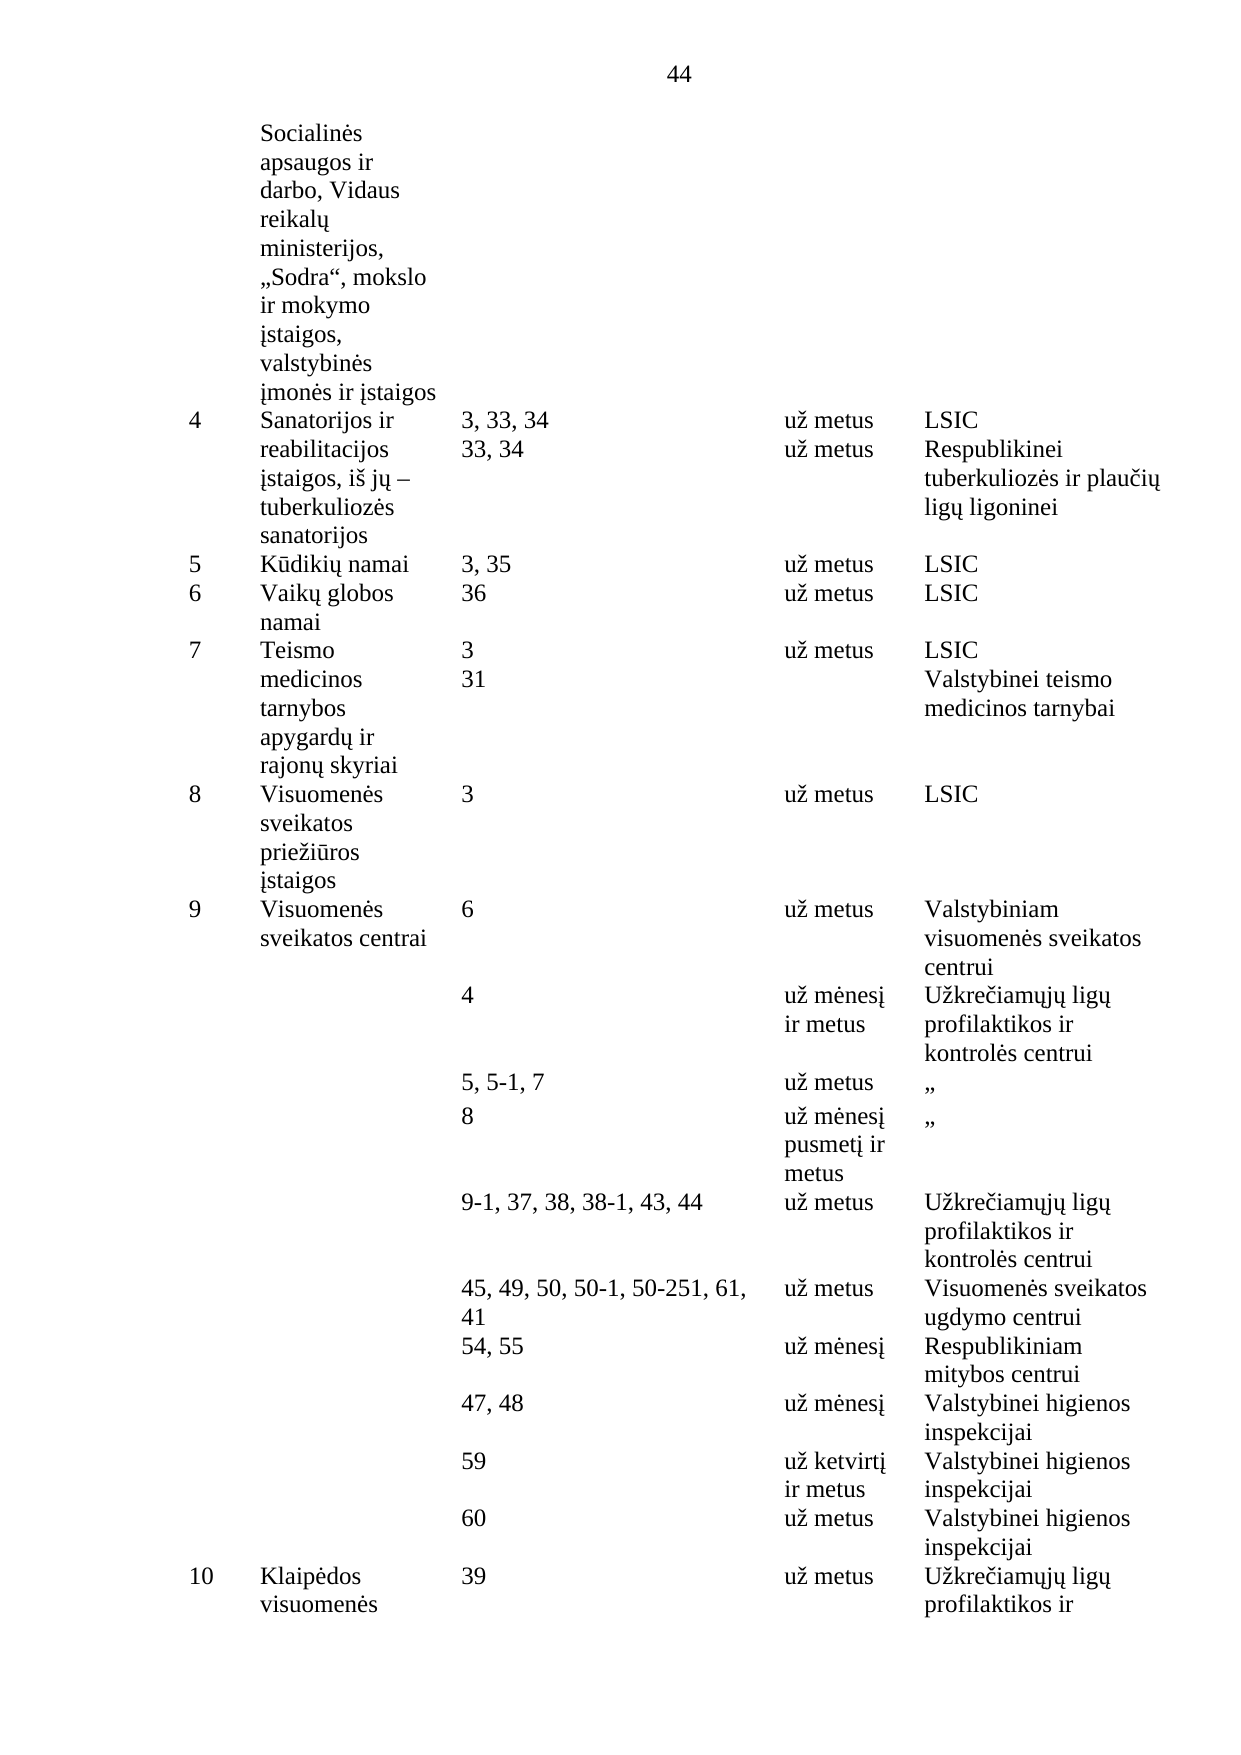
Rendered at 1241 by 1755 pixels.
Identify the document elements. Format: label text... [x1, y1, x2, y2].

table_cell 8 [450, 1101, 773, 1187]
table_cell Vaikų globos namai [249, 578, 450, 636]
table_cell už metus [773, 1187, 913, 1273]
table_cell 47, 48 [450, 1388, 773, 1446]
table_cell LSIC Respublikinei tuberkuliozės ir plaučių ligų ligoninei [913, 406, 1180, 549]
table_cell Respublikiniam mitybos centrui [913, 1331, 1180, 1388]
table_cell 8 [177, 779, 248, 894]
table_cell 4 [177, 406, 248, 549]
table_cell už metus [773, 1273, 913, 1331]
table_cell LSIC [913, 578, 1180, 636]
table_cell Teismo medicinos tarnybos apygardų ir rajonų skyriai [249, 636, 450, 779]
table_cell 9 [177, 894, 248, 1561]
table_cell LSIC Valstybinei teismo medicinos tarnybai [913, 636, 1180, 779]
table_cell [177, 118, 248, 406]
table_cell 3, 35 [450, 549, 773, 578]
table_cell 3 31 [450, 636, 773, 779]
table_cell už mėnesį [773, 1331, 913, 1388]
table_cell Užkrečiamųjų ligų profilaktikos ir kontrolės centrui [913, 981, 1180, 1067]
table_cell už metus [773, 779, 913, 894]
table_cell Valstybiniam visuomenės sveikatos centrui [913, 894, 1180, 981]
table_cell Valstybinei higienos inspekcijai [913, 1503, 1180, 1561]
table_cell už metus [773, 1561, 913, 1618]
table_cell už metus [773, 894, 913, 981]
table_cell Sanatorijos ir reabilitacijos įstaigos, iš jų – tuberkuliozės sanatorijos [249, 406, 450, 549]
table_cell 36 [450, 578, 773, 636]
table_cell 59 [450, 1446, 773, 1503]
table_cell už metus už metus [773, 406, 913, 549]
table_cell už metus [773, 1503, 913, 1561]
table_cell 60 [450, 1503, 773, 1561]
table_cell 7 [177, 636, 248, 779]
table_cell už metus [773, 636, 913, 779]
table_cell „ [913, 1101, 1180, 1187]
table_cell LSIC [913, 549, 1180, 578]
table_cell Valstybinei higienos inspekcijai [913, 1388, 1180, 1446]
table_cell 5, 5-1, 7 [450, 1067, 773, 1101]
table_cell už ketvirtį ir metus [773, 1446, 913, 1503]
table_cell 3, 33, 34 33, 34 [450, 406, 773, 549]
table_cell 39 [450, 1561, 773, 1618]
table_cell [913, 118, 1180, 406]
table_cell Visuomenės sveikatos centrai [249, 894, 450, 1561]
table_cell 6 [177, 578, 248, 636]
table_cell už metus [773, 578, 913, 636]
table_cell už mėnesį [773, 1388, 913, 1446]
table_cell [773, 118, 913, 406]
table_cell 45, 49, 50, 50-1, 50-251, 61, 41 [450, 1273, 773, 1331]
table_cell LSIC [913, 779, 1180, 894]
table_cell Užkrečiamųjų ligų profilaktikos ir kontrolės centrui [913, 1187, 1180, 1273]
table_cell 3 [450, 779, 773, 894]
table_cell [450, 118, 773, 406]
table_cell 54, 55 [450, 1331, 773, 1388]
table_cell 4 [450, 981, 773, 1067]
table_cell už mėnesį ir metus [773, 981, 913, 1067]
table_cell „ [913, 1067, 1180, 1101]
table_cell 10 [177, 1561, 248, 1618]
table_cell už mėnesį pusmetį ir metus [773, 1101, 913, 1187]
table_cell Užkrečiamųjų ligų profilaktikos ir [913, 1561, 1180, 1618]
table_cell 6 [450, 894, 773, 981]
table_cell 5 [177, 549, 248, 578]
table_cell Visuomenės sveikatos priežiūros įstaigos [249, 779, 450, 894]
table_cell už metus [773, 549, 913, 578]
table_cell už metus [773, 1067, 913, 1101]
table_cell 9-1, 37, 38, 38-1, 43, 44 [450, 1187, 773, 1273]
table_cell Valstybinei higienos inspekcijai [913, 1446, 1180, 1503]
table_cell Kūdikių namai [249, 549, 450, 578]
table_cell Socialinės apsaugos ir darbo, Vidaus reikalų ministerijos, „Sodra“, mokslo ir mokymo įstaigos, valstybinės įmonės ir įstaigos [249, 118, 450, 406]
table_cell Klaipėdos visuomenės [249, 1561, 450, 1618]
table_cell Visuomenės sveikatos ugdymo centrui [913, 1273, 1180, 1331]
